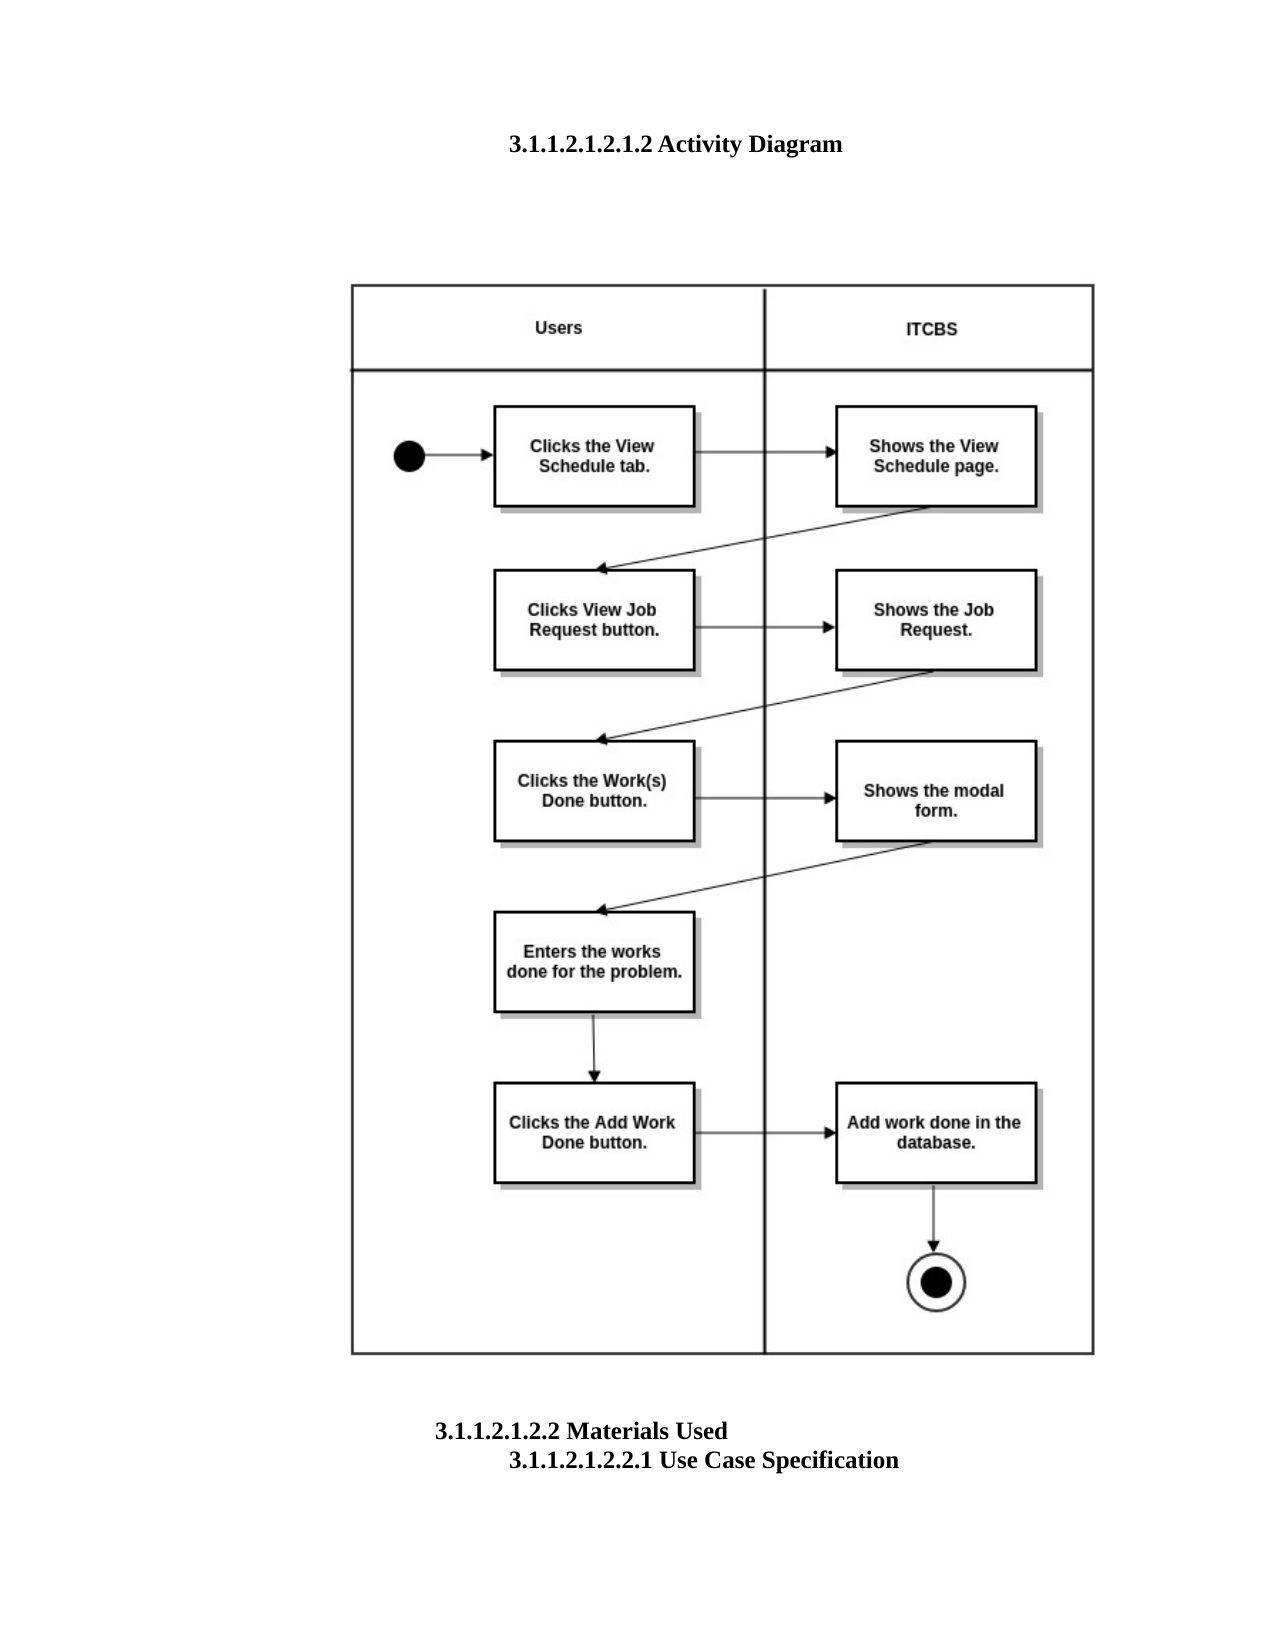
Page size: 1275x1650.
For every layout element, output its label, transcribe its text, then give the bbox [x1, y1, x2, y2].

text 3.1.1.2.1.2.2 Materials Used [139, 1416, 1135, 1445]
text 3.1.1.2.1.2.2.1 Use Case Specification [139, 1445, 1135, 1474]
text 3.1.1.2.1.2.1.2 Activity Diagram [139, 129, 1135, 157]
picture [139, 186, 1126, 1388]
